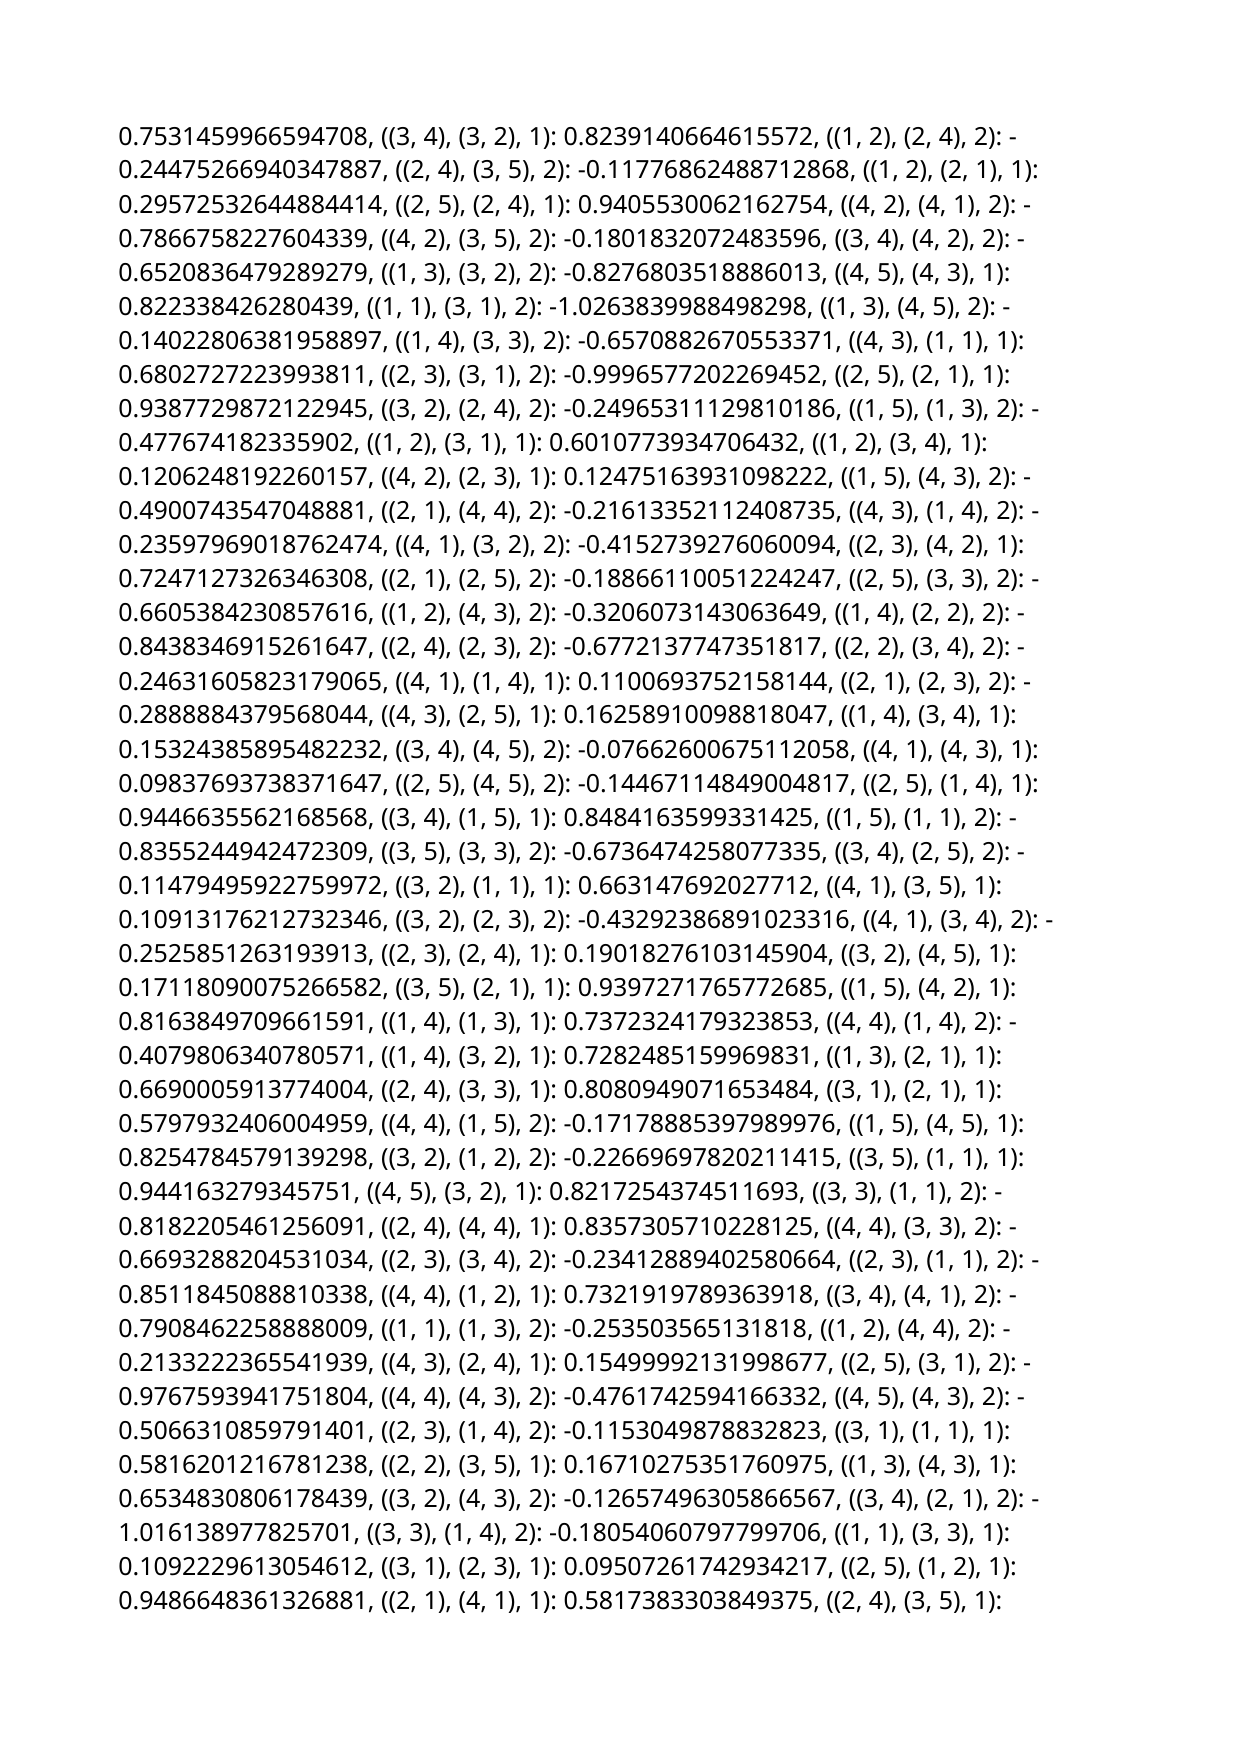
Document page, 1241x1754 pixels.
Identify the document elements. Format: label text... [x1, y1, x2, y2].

text 0.7531459966594708, ((3, 4), (3, 2), 1): 0.8239140664615572, ((1, 2), (2, 4), 2): -0.24475266940347887, ((2, 4), (3, 5), 2): -0.11776862488712868, ((1, 2), (2, 1), 1): 0.29572532644884414, ((2, 5), (2, 4), 1): 0.9405530062162754, ((4, 2), (4, 1), 2): -0.7866758227604339, ((4, 2), (3, 5), 2): -0.1801832072483596, ((3, 4), (4, 2), 2): -0.6520836479289279, ((1, 3), (3, 2), 2): -0.8276803518886013, ((4, 5), (4, 3), 1): 0.822338426280439, ((1, 1), (3, 1), 2): -1.0263839988498298, ((1, 3), (4, 5), 2): -0.14022806381958897, ((1, 4), (3, 3), 2): -0.6570882670553371, ((4, 3), (1, 1), 1): 0.6802727223993811, ((2, 3), (3, 1), 2): -0.9996577202269452, ((2, 5), (2, 1), 1): 0.9387729872122945, ((3, 2), (2, 4), 2): -0.24965311129810186, ((1, 5), (1, 3), 2): -0.477674182335902, ((1, 2), (3, 1), 1): 0.6010773934706432, ((1, 2), (3, 4), 1): 0.1206248192260157, ((4, 2), (2, 3), 1): 0.12475163931098222, ((1, 5), (4, 3), 2): -0.4900743547048881, ((2, 1), (4, 4), 2): -0.21613352112408735, ((4, 3), (1, 4), 2): -0.23597969018762474, ((4, 1), (3, 2), 2): -0.4152739276060094, ((2, 3), (4, 2), 1): 0.7247127326346308, ((2, 1), (2, 5), 2): -0.18866110051224247, ((2, 5), (3, 3), 2): -0.6605384230857616, ((1, 2), (4, 3), 2): -0.3206073143063649, ((1, 4), (2, 2), 2): -0.8438346915261647, ((2, 4), (2, 3), 2): -0.6772137747351817, ((2, 2), (3, 4), 2): -0.24631605823179065, ((4, 1), (1, 4), 1): 0.1100693752158144, ((2, 1), (2, 3), 2): -0.2888884379568044, ((4, 3), (2, 5), 1): 0.16258910098818047, ((1, 4), (3, 4), 1): 0.15324385895482232, ((3, 4), (4, 5), 2): -0.07662600675112058, ((4, 1), (4, 3), 1): 0.09837693738371647, ((2, 5), (4, 5), 2): -0.14467114849004817, ((2, 5), (1, 4), 1): 0.9446635562168568, ((3, 4), (1, 5), 1): 0.8484163599331425, ((1, 5), (1, 1), 2): -0.8355244942472309, ((3, 5), (3, 3), 2): -0.6736474258077335, ((3, 4), (2, 5), 2): -0.11479495922759972, ((3, 2), (1, 1), 1): 0.663147692027712, ((4, 1), (3, 5), 1): 0.10913176212732346, ((3, 2), (2, 3), 2): -0.43292386891023316, ((4, 1), (3, 4), 2): -0.2525851263193913, ((2, 3), (2, 4), 1): 0.19018276103145904, ((3, 2), (4, 5), 1): 0.17118090075266582, ((3, 5), (2, 1), 1): 0.9397271765772685, ((1, 5), (4, 2), 1): 0.8163849709661591, ((1, 4), (1, 3), 1): 0.7372324179323853, ((4, 4), (1, 4), 2): -0.4079806340780571, ((1, 4), (3, 2), 1): 0.7282485159969831, ((1, 3), (2, 1), 1): 0.6690005913774004, ((2, 4), (3, 3), 1): 0.8080949071653484, ((3, 1), (2, 1), 1): 0.5797932406004959, ((4, 4), (1, 5), 2): -0.17178885397989976, ((1, 5), (4, 5), 1): 0.8254784579139298, ((3, 2), (1, 2), 2): -0.22669697820211415, ((3, 5), (1, 1), 1): 0.944163279345751, ((4, 5), (3, 2), 1): 0.8217254374511693, ((3, 3), (1, 1), 2): -0.8182205461256091, ((2, 4), (4, 4), 1): 0.8357305710228125, ((4, 4), (3, 3), 2): -0.6693288204531034, ((2, 3), (3, 4), 2): -0.23412889402580664, ((2, 3), (1, 1), 2): -0.8511845088810338, ((4, 4), (1, 2), 1): 0.7321919789363918, ((3, 4), (4, 1), 2): -0.7908462258888009, ((1, 1), (1, 3), 2): -0.253503565131818, ((1, 2), (4, 4), 2): -0.2133222365541939, ((4, 3), (2, 4), 1): 0.15499992131998677, ((2, 5), (3, 1), 2): -0.9767593941751804, ((4, 4), (4, 3), 2): -0.4761742594166332, ((4, 5), (4, 3), 2): -0.5066310859791401, ((2, 3), (1, 4), 2): -0.1153049878832823, ((3, 1), (1, 1), 1): 0.5816201216781238, ((2, 2), (3, 5), 1): 0.16710275351760975, ((1, 3), (4, 3), 1): 0.6534830806178439, ((3, 2), (4, 3), 2): -0.12657496305866567, ((3, 4), (2, 1), 2): -1.016138977825701, ((3, 3), (1, 4), 2): -0.18054060797799706, ((1, 1), (3, 3), 1): 0.1092229613054612, ((3, 1), (2, 3), 1): 0.09507261742934217, ((2, 5), (1, 2), 1): 0.9486648361326881, ((2, 1), (4, 1), 1): 0.5817383303849375, ((2, 4), (3, 5), 1): [118, 118, 1122, 1617]
